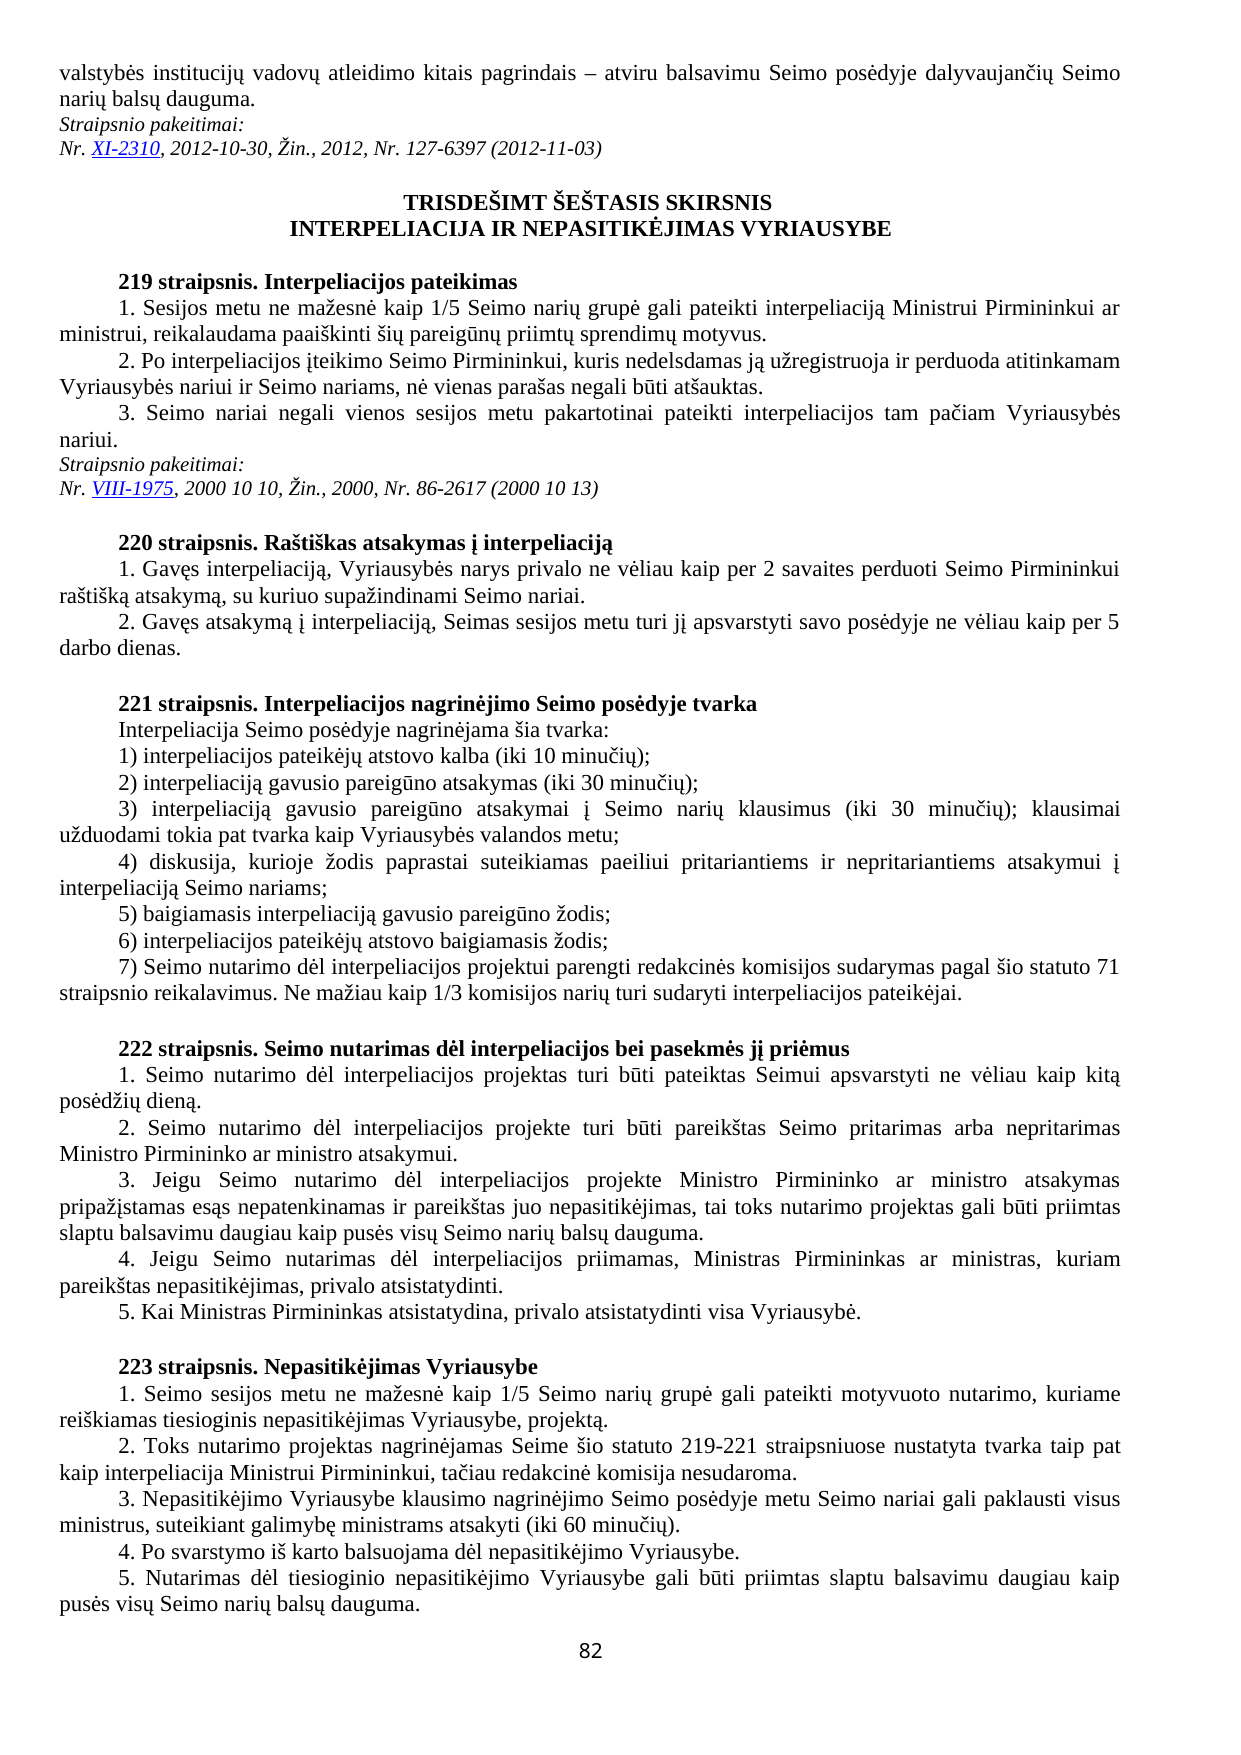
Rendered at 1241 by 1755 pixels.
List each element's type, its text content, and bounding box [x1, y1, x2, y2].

text 1) interpeliacijos pateikėjų atstovo kalba (iki 10 minučių); [59, 742, 1122, 769]
text 3) interpeliaciją gavusio pareigūno atsakymai į Seimo narių klausimus (iki 30 minučių); klausimai užduodami tokia pat tvarka kaip Vyriausybės valandos metu; [59, 795, 1122, 848]
text 2. Po interpeliacijos įteikimo Seimo Pirmininkui, kuris nedelsdamas ją užregistruoja ir perduoda atitinkamam Vyriausybės nariui ir Seimo nariams, nė vienas parašas negali būti atšauktas. [59, 347, 1122, 399]
text 5. Kai Ministras Pirmininkas atsistatydina, privalo atsistatydinti visa Vyriausybė. [59, 1298, 1122, 1324]
text 1. Seimo sesijos metu ne mažesnė kaip 1/5 Seimo narių grupė gali pateikti motyvuoto nutarimo, kuriame reiškiamas tiesioginis nepasitikėjimas Vyriausybe, projektą. [59, 1379, 1122, 1432]
text 4) diskusija, kurioje žodis paprastai suteikiamas paeiliui pritariantiems ir nepritariantiems atsakymui į interpeliaciją Seimo nariams; [59, 848, 1122, 900]
text 5. Nutarimas dėl tiesioginio nepasitikėjimo Vyriausybe gali būti priimtas slaptu balsavimu daugiau kaip pusės visų Seimo narių balsų dauguma. [59, 1564, 1122, 1617]
text 2. Toks nutarimo projektas nagrinėjamas Seime šio statuto 219-221 straipsniuose nustatyta tvarka taip pat kaip interpeliacija Ministrui Pirmininkui, tačiau redakcinė komisija nesudaroma. [59, 1432, 1122, 1485]
text Straipsnio pakeitimai: [59, 112, 1122, 136]
text 3. Jeigu Seimo nutarimo dėl interpeliacijos projekte Ministro Pirmininko ar ministro atsakymas pripažįstamas esąs nepatenkinamas ir pareikštas juo nepasitikėjimas, tai toks nutarimo projektas gali būti priimtas slaptu balsavimu daugiau kaip pusės visų Seimo narių balsų dauguma. [59, 1166, 1122, 1245]
text 4. Jeigu Seimo nutarimas dėl interpeliacijos priimamas, Ministras Pirmininkas ar ministras, kuriam pareikštas nepasitikėjimas, privalo atsistatydinti. [59, 1245, 1122, 1298]
text 221 straipsnis. Interpeliacijos nagrinėjimo Seimo posėdyje tvarka [59, 689, 1122, 716]
text 4. Po svarstymo iš karto balsuojama dėl nepasitikėjimo Vyriausybe. [59, 1538, 1122, 1564]
text 2. Seimo nutarimo dėl interpeliacijos projekte turi būti pareikštas Seimo pritarimas arba nepritarimas Ministro Pirmininko ar ministro atsakymui. [59, 1114, 1122, 1166]
text 5) baigiamasis interpeliaciją gavusio pareigūno žodis; [59, 900, 1122, 927]
text 1. Seimo nutarimo dėl interpeliacijos projektas turi būti pateiktas Seimui apsvarstyti ne vėliau kaip kitą posėdžių dieną. [59, 1061, 1122, 1114]
text 7) Seimo nutarimo dėl interpeliacijos projektui parengti redakcinės komisijos sudarymas pagal šio statuto 71 straipsnio reikalavimus. Ne mažiau kaip 1/3 komisijos narių turi sudaryti interpeliacijos pateikėjai. [59, 953, 1122, 1006]
text 2) interpeliaciją gavusio pareigūno atsakymas (iki 30 minučių); [59, 769, 1122, 795]
text TRISDEŠIMT ŠEŠTASIS SKIRSNIS [59, 189, 1122, 215]
text 3. Nepasitikėjimo Vyriausybe klausimo nagrinėjimo Seimo posėdyje metu Seimo nariai gali paklausti visus ministrus, suteikiant galimybę ministrams atsakyti (iki 60 minučių). [59, 1485, 1122, 1538]
text Nr. VIII-1975, 2000 10 10, Žin., 2000, Nr. 86-2617 (2000 10 13) [59, 476, 1122, 500]
text INTERPELIACIJA IR NEPASITIKĖJIMAS VYRIAUSYBE [59, 215, 1122, 241]
text 219 straipsnis. Interpeliacijos pateikimas [59, 268, 1122, 294]
text Nr. XI-2310, 2012-10-30, Žin., 2012, Nr. 127-6397 (2012-11-03) [59, 136, 1122, 160]
text 220 straipsnis. Raštiškas atsakymas į interpeliaciją [59, 529, 1122, 555]
text 1. Sesijos metu ne mažesnė kaip 1/5 Seimo narių grupė gali pateikti interpeliaciją Ministrui Pirmininkui ar ministrui, reikalaudama paaiškinti šių pareigūnų priimtų sprendimų motyvus. [59, 294, 1122, 347]
text 2. Gavęs atsakymą į interpeliaciją, Seimas sesijos metu turi jį apsvarstyti savo posėdyje ne vėliau kaip per 5 darbo dienas. [59, 608, 1122, 661]
text Straipsnio pakeitimai: [59, 452, 1122, 476]
text valstybės institucijų vadovų atleidimo kitais pagrindais – atviru balsavimu Seimo posėdyje dalyvaujančių Seimo narių balsų dauguma. [59, 59, 1122, 112]
text 6) interpeliacijos pateikėjų atstovo baigiamasis žodis; [59, 927, 1122, 953]
text 1. Gavęs interpeliaciją, Vyriausybės narys privalo ne vėliau kaip per 2 savaites perduoti Seimo Pirmininkui raštišką atsakymą, su kuriuo supažindinami Seimo nariai. [59, 555, 1122, 608]
text Interpeliacija Seimo posėdyje nagrinėjama šia tvarka: [59, 716, 1122, 742]
text 223 straipsnis. Nepasitikėjimas Vyriausybe [59, 1353, 1122, 1379]
text 3. Seimo nariai negali vienos sesijos metu pakartotinai pateikti interpeliacijos tam pačiam Vyriausybės nariui. [59, 399, 1122, 452]
text 222 straipsnis. Seimo nutarimas dėl interpeliacijos bei pasekmės jį priėmus [59, 1034, 1122, 1061]
